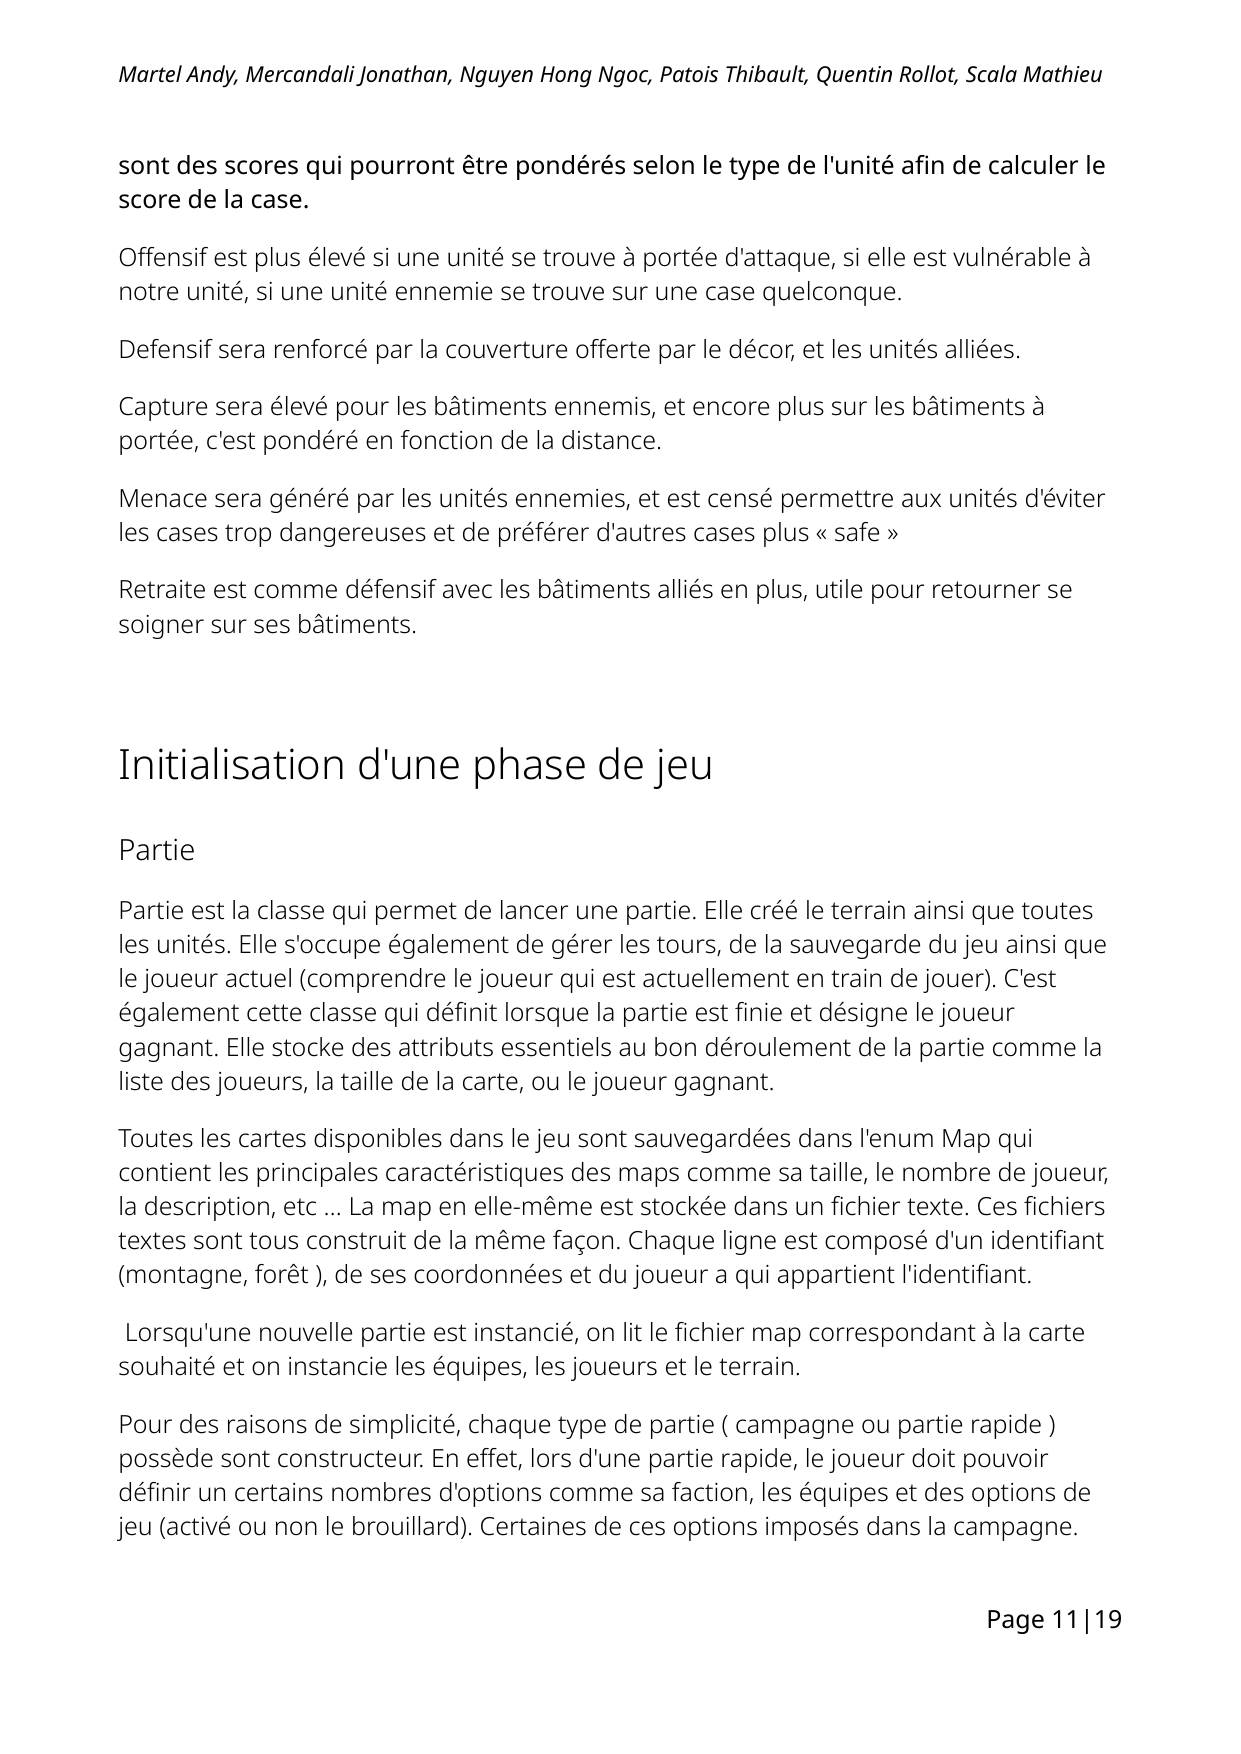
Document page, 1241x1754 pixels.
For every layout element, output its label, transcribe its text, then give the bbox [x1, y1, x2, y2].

text Pour des raisons de simplicité, chaque type de partie ( campagne ou partie rapide ) possède sont constructeur. En effet, lors d'une partie rapide, le joueur doit pouvoir définir un certains nombres d'options comme sa faction, les équipes et des options de jeu (activé ou non le brouillard). Certaines de ces options imposés dans la campagne. [118, 1406, 1122, 1543]
subtitle Initialisation d'une phase de jeu [118, 735, 1122, 791]
subtitle Partie [118, 829, 1122, 869]
text sont des scores qui pourront être pondérés selon le type de l'unité afin de calculer le score de la case. [118, 148, 1122, 216]
text Capture sera élevé pour les bâtiments ennemis, et encore plus sur les bâtiments à portée, c'est pondéré en fonction de la distance. [118, 389, 1122, 457]
text Defensif sera renforcé par la couverture offerte par le décor, et les unités alliées. [118, 331, 1122, 365]
text Offensif est plus élevé si une unité se trouve à portée d'attaque, si elle est vulnérable à notre unité, si une unité ennemie se trouve sur une case quelconque. [118, 239, 1122, 308]
text Menace sera généré par les unités ennemies, et est censé permettre aux unités d'éviter les cases trop dangereuses et de préférer d'autres cases plus « safe » [118, 481, 1122, 549]
text Partie est la classe qui permet de lancer une partie. Elle créé le terrain ainsi que toutes les unités. Elle s'occupe également de gérer les tours, de la sauvegarde du jeu ainsi que le joueur actuel (comprendre le joueur qui est actuellement en train de jouer). C'est également cette classe qui définit lorsque la partie est finie et désigne le joueur gagnant. Elle stocke des attributs essentiels au bon déroulement de la partie comme la liste des joueurs, la taille de la carte, ou le joueur gagnant. [118, 893, 1122, 1097]
text Toutes les cartes disponibles dans le jeu sont sauvegardées dans l'enum Map qui contient les principales caractéristiques des maps comme sa taille, le nombre de joueur, la description, etc … La map en elle-même est stockée dans un fichier texte. Ces fichiers textes sont tous construit de la même façon. Chaque ligne est composé d'un identifiant (montagne, forêt ), de ses coordonnées et du joueur a qui appartient l'identifiant. [118, 1121, 1122, 1291]
text Lorsqu'une nouvelle partie est instancié, on lit le fichier map correspondant à la carte souhaité et on instancie les équipes, les joueurs et le terrain. [118, 1315, 1122, 1383]
text Retraite est comme défensif avec les bâtiments alliés en plus, utile pour retourner se soigner sur ses bâtiments. [118, 572, 1122, 640]
